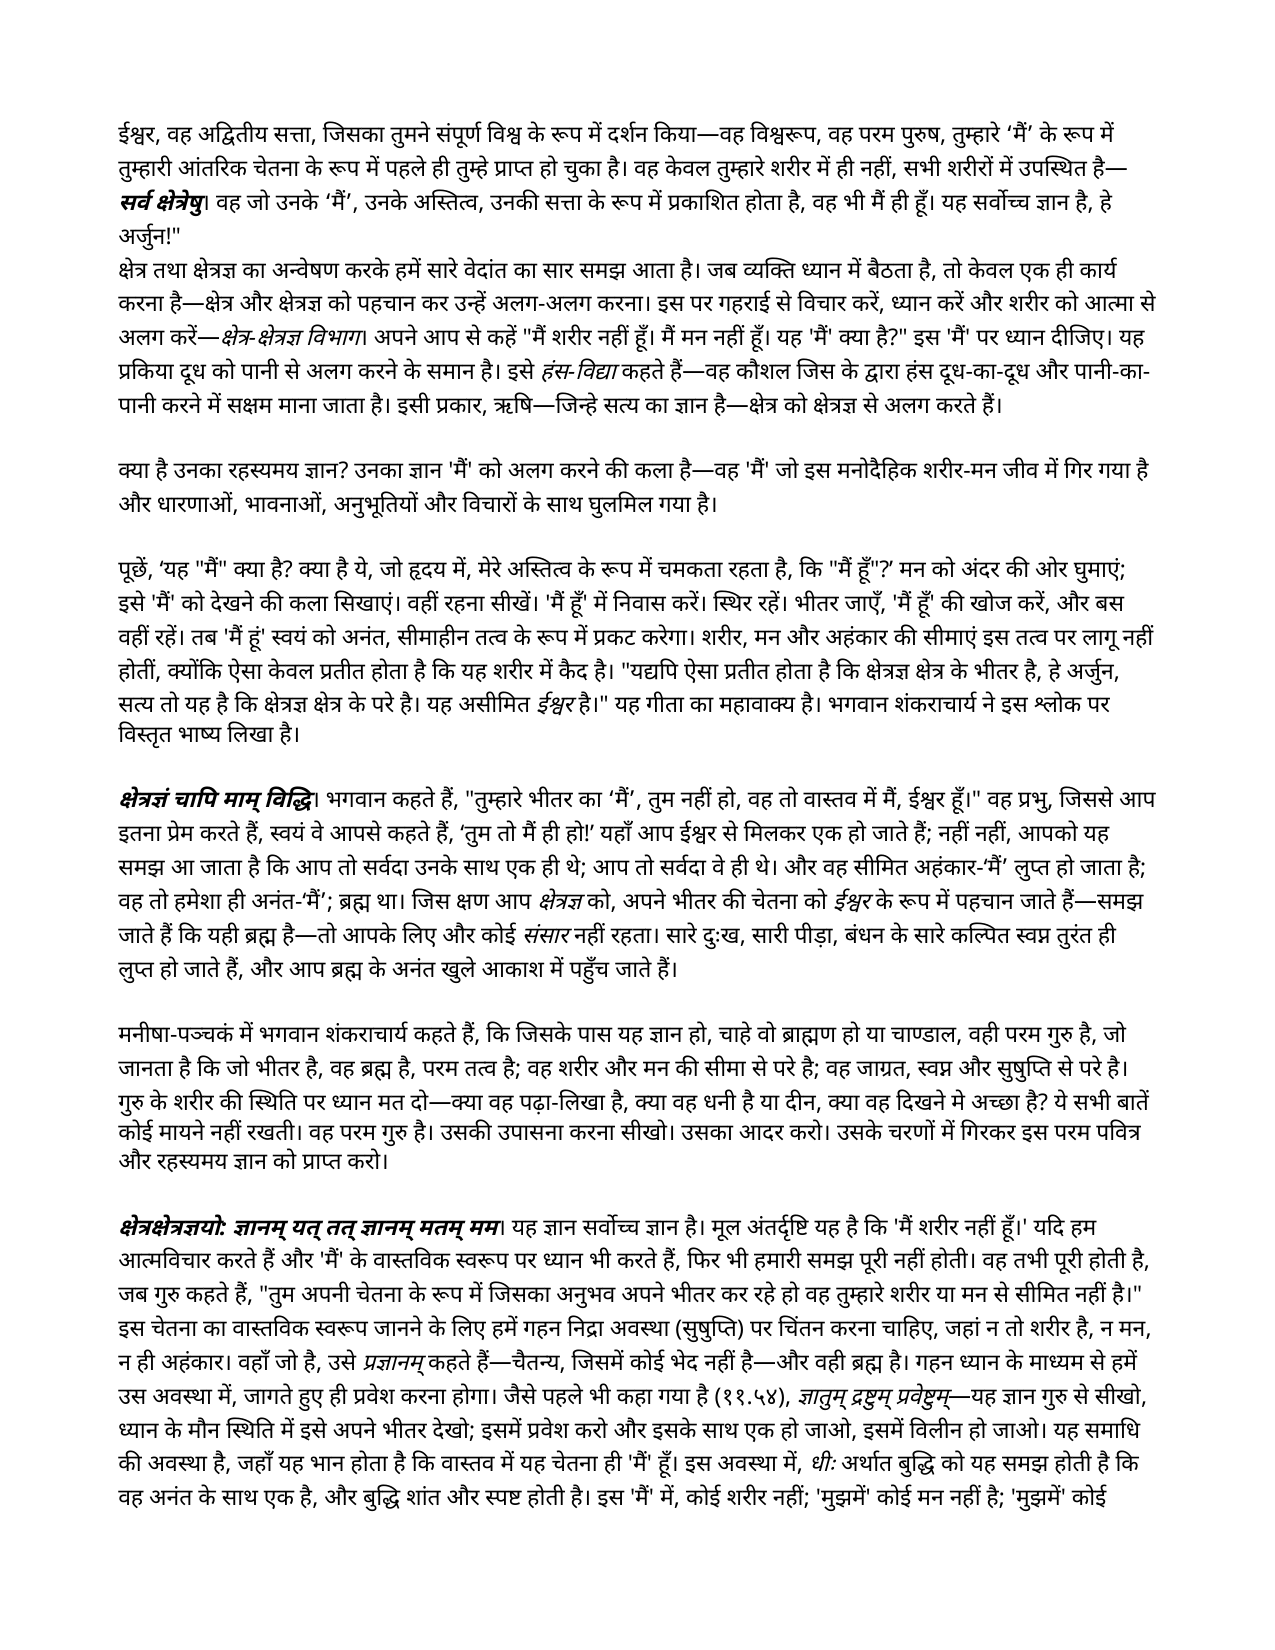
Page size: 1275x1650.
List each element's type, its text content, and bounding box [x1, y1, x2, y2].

text पूछें, ‘यह "मैं"‌ क्या है? क्या है ये, जो हृदय में, मेरे अस्तित्व के रूप में चमकता रहता है, कि "मैं हूँ"?’ मन को अंदर की ओर घुमाएं; इसे 'मैं' को देखने की कला सिखाएं। वहीं रहना सीखें। 'मैं हूँ' में निवास करें। स्थिर रहें। भीतर जाएँ, 'मैं हूँ' की खोज करें, और बस वहीं रहें। तब 'मैं हूं' स्वयं को अनंत, सीमाहीन तत्व के रूप में प्रकट करेगा। शरीर, मन और अहंकार की सीमाएं इस तत्व पर लागू नहीं होतीं, क्योंकि ऐसा केवल प्रतीत होता है कि यह शरीर में कैद है। "यद्यपि ऐसा प्रतीत होता है कि क्षेत्रज्ञ क्षेत्र के भीतर है, हे अर्जुन, सत्य तो यह है कि क्षेत्रज्ञ क्षेत्र के परे है। यह असीमित ईश्वर है।" यह गीता का महावाक्य है। भगवान शंकराचार्य ने इस श्लोक पर विस्तृत भाष्य लिखा है। [118, 553, 1157, 752]
text क्या है उनका रहस्यमय ज्ञान? उनका ज्ञान 'मैं' को अलग करने की कला है—वह 'मैं' जो इस मनोदैहिक शरीर-मन जीव में गिर गया है और धारणाओं, भावनाओं, अनुभूतियों और विचारों के साथ घुलमिल गया है। [118, 454, 1157, 522]
text क्षेत्रक्षेत्रज्ञयो: ज्ञानम् यत् तत् ज्ञानम् मतम् मम। यह ज्ञान सर्वोच्च ज्ञान है। मूल अंतर्दृष्टि यह है कि 'मैं शरीर नहीं हूँ।' यदि हम आत्मविचार करते हैं और 'मैं' के वास्तविक स्वरूप पर ध्यान भी करते हैं, फिर भी हमारी समझ पूरी नहीं होती। वह तभी पूरी होती है, जब गुरु कहते हैं, "तुम अपनी चेतना के रूप में जिसका अनुभव अपने भीतर कर रहे हो वह तुम्हारे शरीर या मन से सीमित नहीं है।" इस चेतना का वास्तविक स्वरूप जानने के लिए हमें गहन निद्रा अवस्था (सुषुप्ति) पर चिंतन करना चाहिए, जहां न तो शरीर है, न मन, न ही अहंकार। वहाँ जो है, उसे प्रज्ञानम् कहते हैं—चैतन्य, जिसमें कोई भेद नहीं है—और वही ब्रह्म है। गहन ध्यान के माध्यम से हमें उस अवस्था में, जागते हुए ही प्रवेश करना होगा। जैसे पहले भी कहा गया है (११.५४), ज्ञातुम् द्रष्टुम् प्रवेष्टुम्—यह ज्ञान गुरु से सीखो, ध्यान के मौन स्थिति में इसे अपने भीतर देखो; इसमें प्रवेश करो और इसके साथ एक हो जाओ, इसमें विलीन हो जाओ। यह समाधि की अवस्था है, जहाँ यह भान होता है कि वास्तव में यह चेतना ही 'मैं' हूँ। इस अवस्था में, धीः अर्थात बुद्धि को यह समझ होती है कि वह अनंत के साथ एक है, और बुद्धि शांत और स्पष्ट होती है। इस 'मैं' में, कोई शरीर नहीं; 'मुझमें' कोई मन नहीं है; 'मुझमें' कोई [118, 1210, 1157, 1515]
text मनीषा-पञ्चकं में भगवान शंकराचार्य कहते हैं, कि जिसके पास यह ज्ञान हो, चाहे वो ब्राह्मण हो या चाण्डाल, वही परम गुरु है, जो जानता है कि जो भीतर है, वह ब्रह्म है, परम तत्व है; वह शरीर और मन की सीमा से परे है; वह जाग्रत, स्वप्न और सुषुप्ति से परे है। गुरु के शरीर की स्थिति पर ध्यान मत दो—क्या वह पढ़ा-लिखा है, क्या वह धनी है या दीन, क्या वह दिखने मे अच्छा है? ये सभी बातें कोई मायने नहीं रखती। वह परम गुरु है। उसकी उपासना करना सीखो। उसका आदर करो। उसके चरणों में गिरकर इस परम पवित्र और रहस्यमय ज्ञान को प्राप्त करो। [118, 1018, 1157, 1179]
text ईश्वर, वह अद्वितीय सत्ता, जिसका तुमने संपूर्ण विश्व के रूप में दर्शन किया—वह विश्वरूप, वह परम पुरुष, तुम्हारे ‘मैं’ के रूप में तुम्हारी आंतरिक चेतना के रूप में पहले ही तुम्हे प्राप्त हो चुका है। वह केवल तुम्हारे शरीर में ही नहीं, सभी शरीरों में उपस्थित है—सर्व क्षेत्रेषु। वह जो उनके ‘मैं’, उनके अस्तित्व, उनकी सत्ता के रूप में प्रकाशित होता है, वह भी मैं ही हूँ। यह सर्वोच्च ज्ञान है, हे अर्जुन!" [118, 118, 1157, 253]
text क्षेत्रज्ञं चापि माम् विद्धि। भगवान कहते हैं, "तुम्हारे भीतर का ‘मैं’, तुम नहीं हो, वह तो वास्तव में मैं, ईश्वर हूँ।" वह प्रभु, जिससे आप इतना प्रेम करते हैं, स्वयं वे आपसे कहते हैं, ‘तुम तो मैं ही हो!’ यहाँ आप ईश्वर से मिलकर एक हो जाते हैं; नहीं नहीं, आपको यह समझ आ जाता है कि आप तो सर्वदा उनके साथ एक ही थे; आप तो सर्वदा वे ही थे। और वह सीमित अहंकार-‘मैं’ लुप्त हो जाता है; वह तो हमेशा ही अनंत-‘मैं’; ब्रह्म था। जिस क्षण आप क्षेत्रज्ञ को, अपने भीतर की चेतना को ईश्वर के रूप में पहचान जाते हैं—समझ जाते हैं कि यही ब्रह्म है—तो आपके लिए और कोई संसार नहीं रहता। सारे दुःख, सारी पीड़ा, बंधन के सारे कल्पित स्वप्न तुरंत ही लुप्त हो जाते हैं, और आप ब्रह्म के अनंत खुले आकाश में पहुँच जाते हैं। [118, 783, 1157, 987]
text क्षेत्र तथा क्षेत्रज्ञ का अन्वेषण करके हमें सारे वेदांत का सार समझ आता है। जब व्यक्ति ध्यान में बैठता है, तो केवल एक ही कार्य करना है—क्षेत्र और क्षेत्रज्ञ को पहचान कर उन्हें अलग-अलग करना। इस पर गहराई से विचार करें, ध्यान करें और शरीर को आत्मा से अलग करें—क्षेत्र-क्षेत्रज्ञ विभाग। अपने आप से कहें "मैं शरीर नहीं हूँ। मैं मन नहीं हूँ। यह 'मैं' क्या है?" इस 'मैं' पर ध्यान दीजिए। यह प्रकिया दूध को पानी से अलग करने के समान है। इसे हंस-विद्या कहते हैं—वह कौशल जिस के द्वारा हंस दूध-का-दूध और पानी-का-पानी करने में सक्षम माना जाता है। इसी प्रकार, ऋषि—जिन्हे सत्य का ज्ञान है—क्षेत्र को क्षेत्रज्ञ से अलग करते हैं। [118, 253, 1157, 423]
